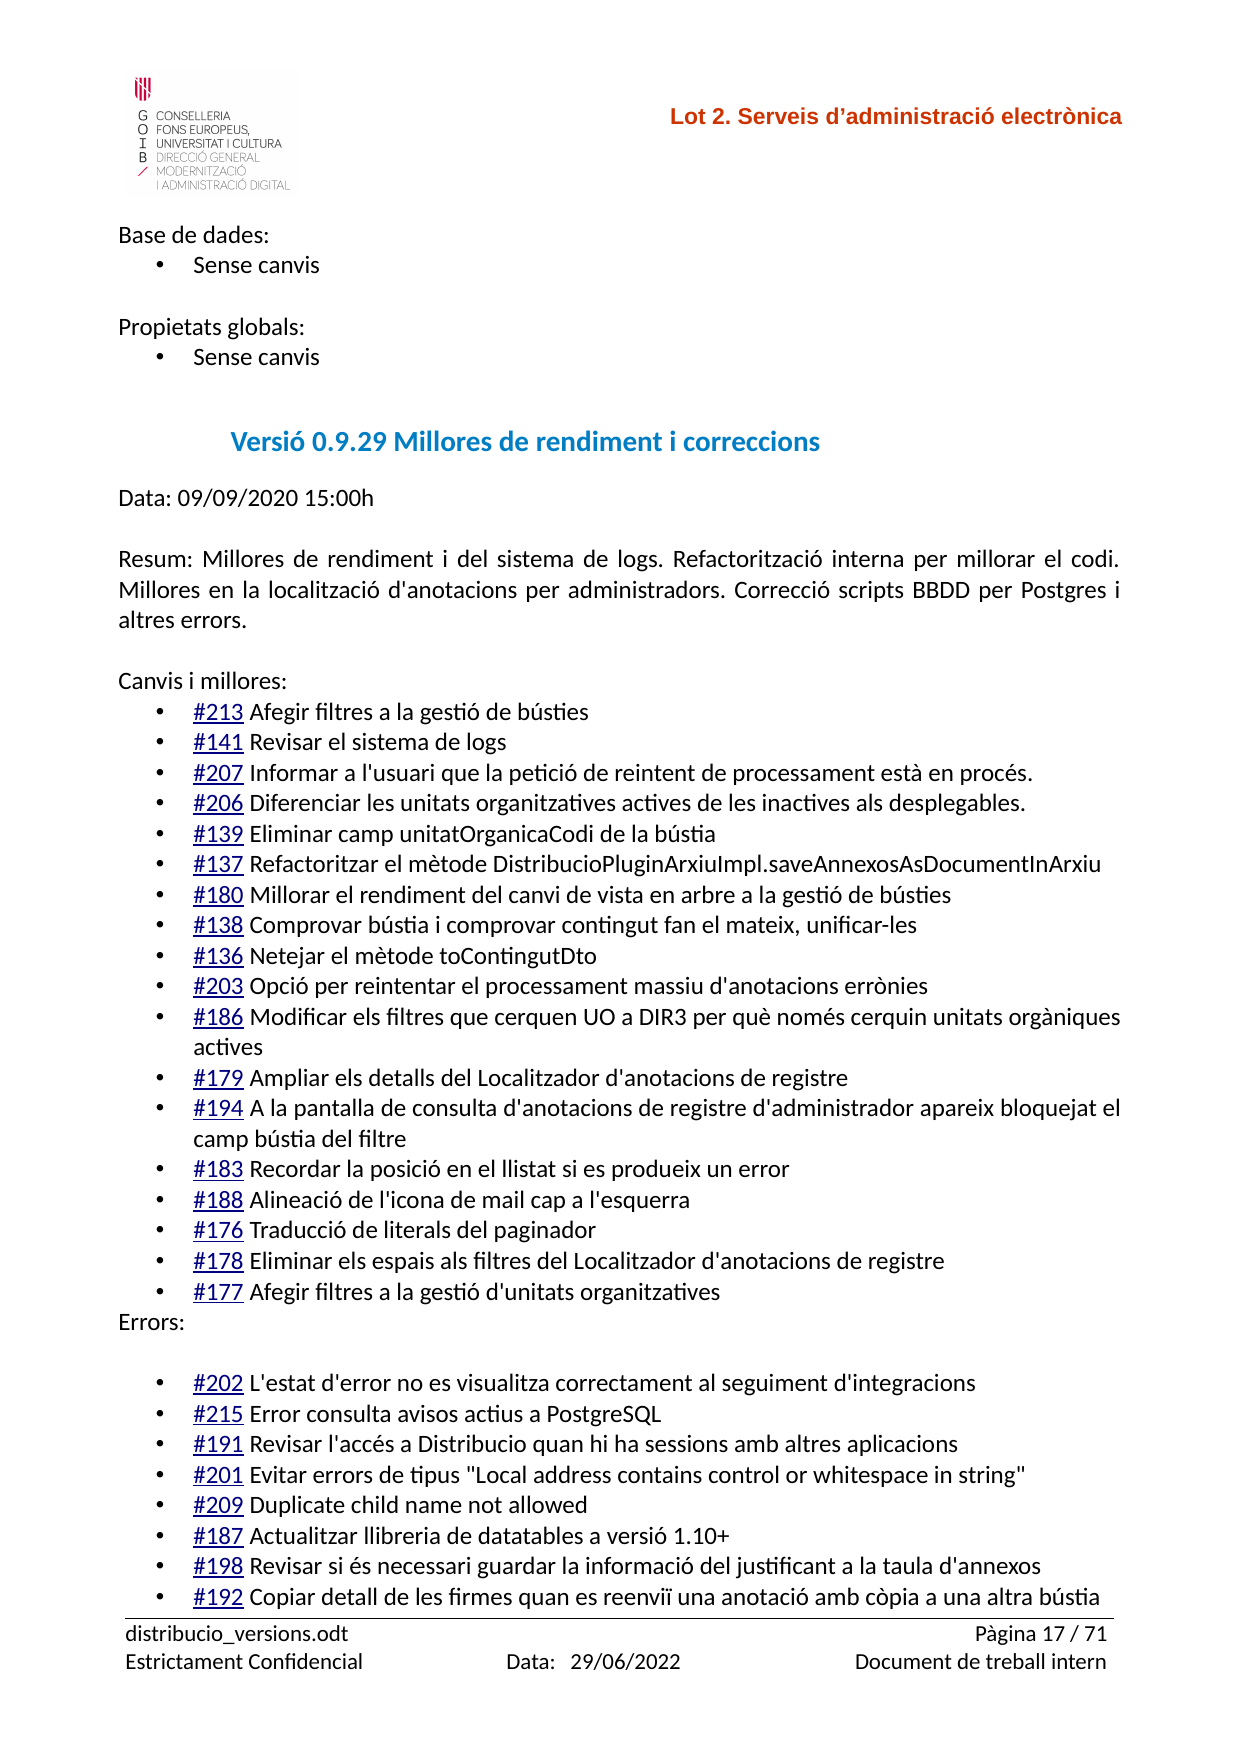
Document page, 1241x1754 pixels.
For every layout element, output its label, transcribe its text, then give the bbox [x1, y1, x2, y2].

list #202 L'estat d'error no es visualitza correctament al seguiment d'integracions [156, 1367, 1122, 1398]
list #136 Netejar el mètode toContingutDto [156, 940, 1122, 971]
list #194 A la pantalla de consulta d'anotacions de registre d'administrador apareix bloquejat el camp bústia del filtre [156, 1093, 1122, 1154]
list #186 Modificar els filtres que cerquen UO a DIR3 per què només cerquin unitats orgàniques actives [156, 1001, 1122, 1062]
list #178 Eliminar els espais als filtres del Localitzador d'anotacions de registre [156, 1245, 1122, 1276]
text Propietats globals: [118, 311, 1122, 341]
list #180 Millorar el rendiment del canvi de vista en arbre a la gestió de bústies [156, 879, 1122, 909]
list #188 Alineació de l'icona de mail cap a l'esquerra [156, 1184, 1122, 1215]
list #141 Revisar el sistema de logs [156, 726, 1122, 757]
list #191 Revisar l'accés a Distribucio quan hi ha sessions amb altres aplicacions [156, 1428, 1122, 1459]
list #201 Evitar errors de tipus "Local address contains control or whitespace in string" [156, 1459, 1122, 1489]
list #203 Opció per reintentar el processament massiu d'anotacions errònies [156, 971, 1122, 1001]
picture [126, 70, 299, 197]
list #213 Afegir filtres a la gestió de bústies [156, 696, 1122, 726]
list #209 Duplicate child name not allowed [156, 1489, 1122, 1520]
list #187 Actualitzar llibreria de datatables a versió 1.10+ [156, 1520, 1122, 1550]
list Sense canvis [156, 341, 1122, 372]
list #207 Informar a l'usuari que la petició de reintent de processament està en procés. [156, 757, 1122, 787]
list #192 Copiar detall de les firmes quan es reenviï una anotació amb còpia a una altra bústia [156, 1581, 1122, 1611]
text Resum: Millores de rendiment i del sistema de logs. Refactorització interna per millorar el codi. Millores en la localització d'anotacions per administradors. Correcció scripts BBDD per Postgres i altres errors. [118, 543, 1122, 635]
list #138 Comprovar bústia i comprovar contingut fan el mateix, unificar-les [156, 909, 1122, 940]
text Canvis i millores: [118, 665, 1122, 696]
list Sense canvis [156, 250, 1122, 280]
text Base de dades: [118, 219, 1122, 250]
subtitle Versió 0.9.29 Millores de rendiment i correccions [153, 423, 1122, 458]
list #215 Error consulta avisos actius a PostgreSQL [156, 1398, 1122, 1428]
list #179 Ampliar els detalls del Localitzador d'anotacions de registre [156, 1062, 1122, 1093]
list #177 Afegir filtres a la gestió d'unitats organitzatives [156, 1276, 1122, 1306]
list #198 Revisar si és necessari guardar la informació del justificant a la taula d'annexos [156, 1550, 1122, 1581]
text Data: 09/09/2020 15:00h [118, 482, 1122, 513]
list #137 Refactoritzar el mètode DistribucioPluginArxiuImpl.saveAnnexosAsDocumentInArxiu [156, 848, 1122, 879]
list #183 Recordar la posició en el llistat si es produeix un error [156, 1154, 1122, 1184]
list #206 Diferenciar les unitats organitzatives actives de les inactives als desplegables. [156, 787, 1122, 818]
text Errors: [118, 1306, 1122, 1337]
list #139 Eliminar camp unitatOrganicaCodi de la bústia [156, 818, 1122, 848]
list #176 Traducció de literals del paginador [156, 1215, 1122, 1245]
